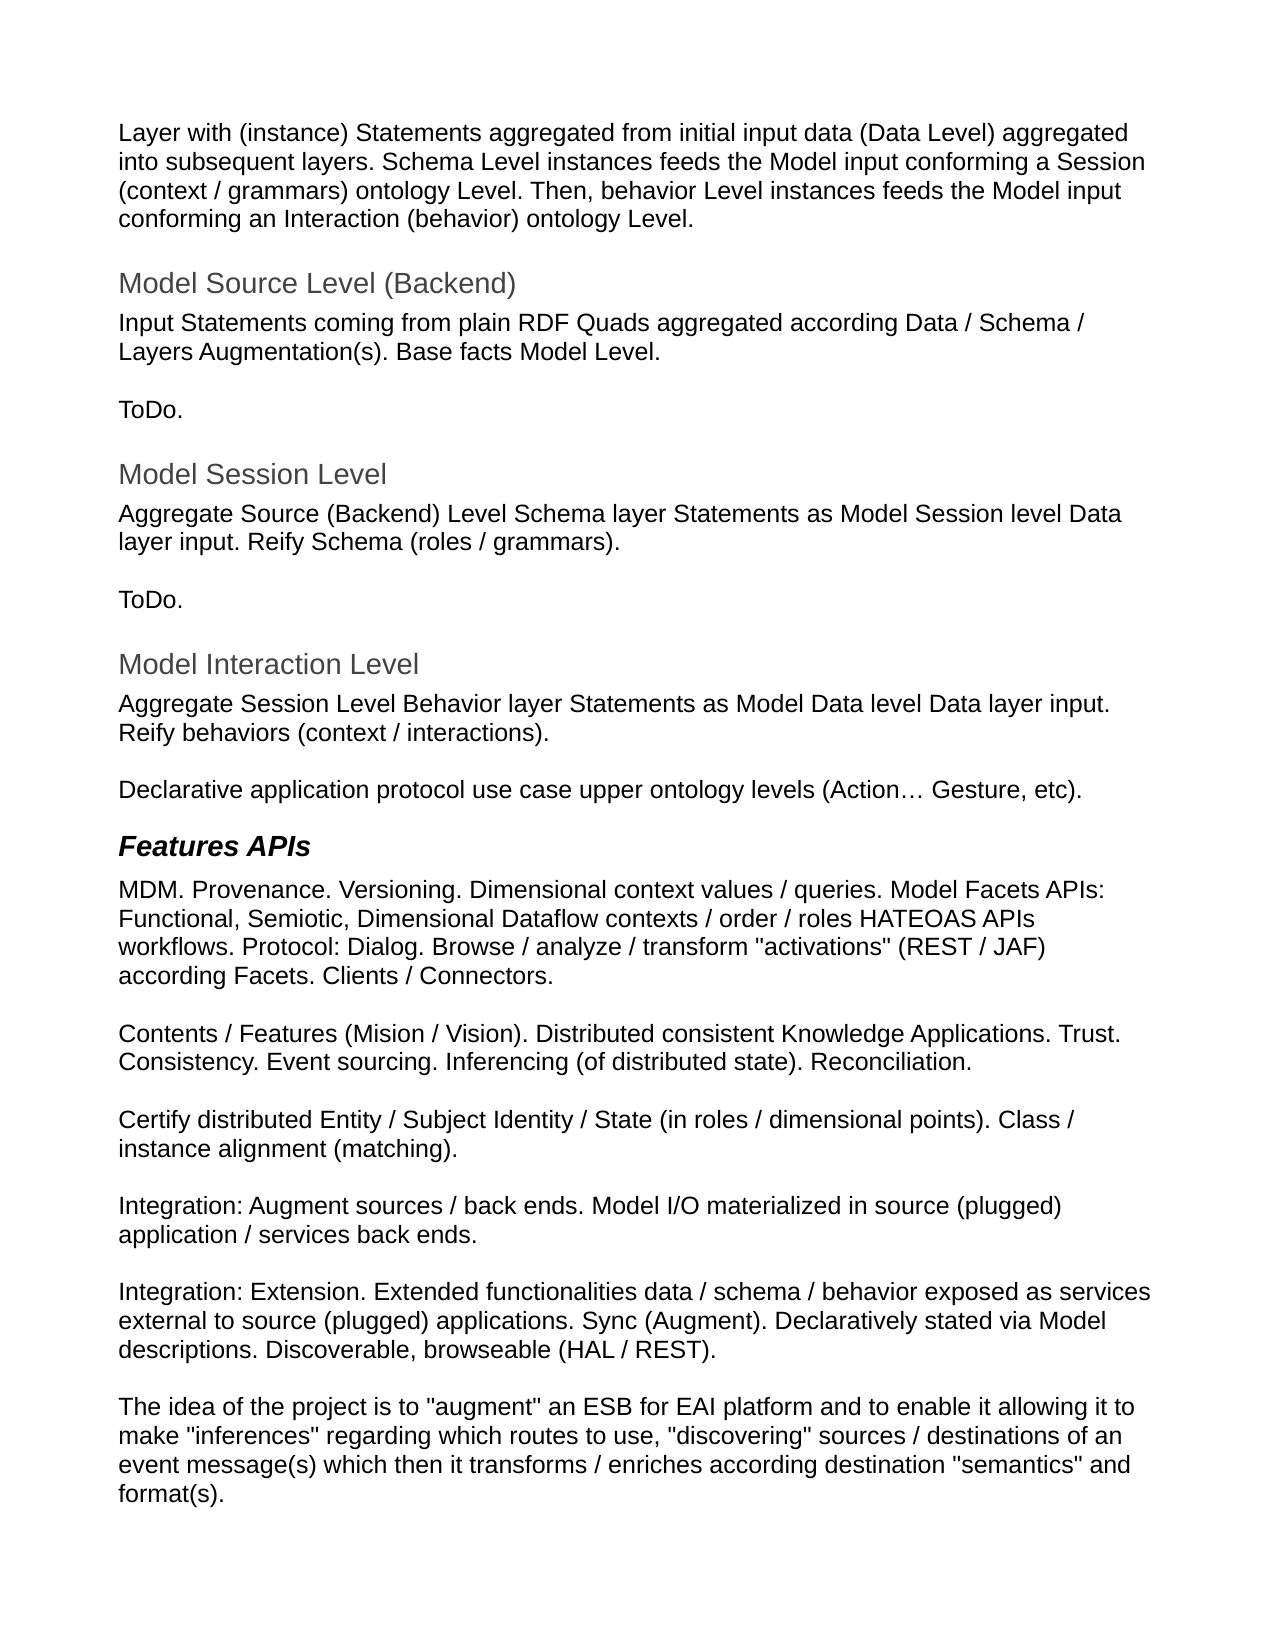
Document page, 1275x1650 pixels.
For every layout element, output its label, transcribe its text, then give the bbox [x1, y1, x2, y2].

text Integration: Extension. Extended functionalities data / schema / behavior exposed as services external to source (plugged) applications. Sync (Augment). Declaratively stated via Model descriptions. Discoverable, browseable (HAL / REST). [118, 1277, 1157, 1363]
text ToDo. [118, 394, 1157, 423]
text Layer with (instance) Statements aggregated from initial input data (Data Level) aggregated into subsequent layers. Schema Level instances feeds the Model input conforming a Session (context / grammars) ontology Level. Then, behavior Level instances feeds the Model input conforming an Interaction (behavior) ontology Level. [118, 118, 1157, 233]
text MDM. Provenance. Versioning. Dimensional context values / queries. Model Facets APIs: Functional, Semiotic, Dimensional Dataflow contexts / order / roles HATEOAS APIs workflows. Protocol: Dialog. Browse / analyze / transform "activations" (REST / JAF) according Facets. Clients / Connectors. [118, 875, 1157, 990]
text Input Statements coming from plain RDF Quads aggregated according Data / Schema / Layers Augmentation(s). Base facts Model Level. [118, 308, 1157, 366]
subtitle Features APIs [118, 829, 1157, 862]
text Declarative application protocol use case upper ontology levels (Action… Gesture, etc). [118, 775, 1157, 804]
text Certify distributed Entity / Subject Identity / State (in roles / dimensional points). Class / instance alignment (matching). [118, 1105, 1157, 1162]
subtitle Model Source Level (Backend) [118, 266, 1157, 300]
text The idea of the project is to "augment" an ESB for EAI platform and to enable it allowing it to make "inferences" regarding which routes to use, "discovering" sources / destinations of an event message(s) which then it transforms / enriches according destination "semantics" and format(s). [118, 1392, 1157, 1507]
text ToDo. [118, 585, 1157, 613]
text Aggregate Session Level Behavior layer Statements as Model Data level Data layer input. Reify behaviors (context / interactions). [118, 689, 1157, 746]
text Integration: Augment sources / back ends. Model I/O materialized in source (plugged) application / services back ends. [118, 1191, 1157, 1248]
text Aggregate Source (Backend) Level Schema layer Statements as Model Session level Data layer input. Reify Schema (roles / grammars). [118, 498, 1157, 556]
text Contents / Features (Mision / Vision). Distributed consistent Knowledge Applications. Trust. Consistency. Event sourcing. Inferencing (of distributed state). Reconciliation. [118, 1018, 1157, 1076]
subtitle Model Session Level [118, 457, 1157, 490]
subtitle Model Interaction Level [118, 647, 1157, 680]
